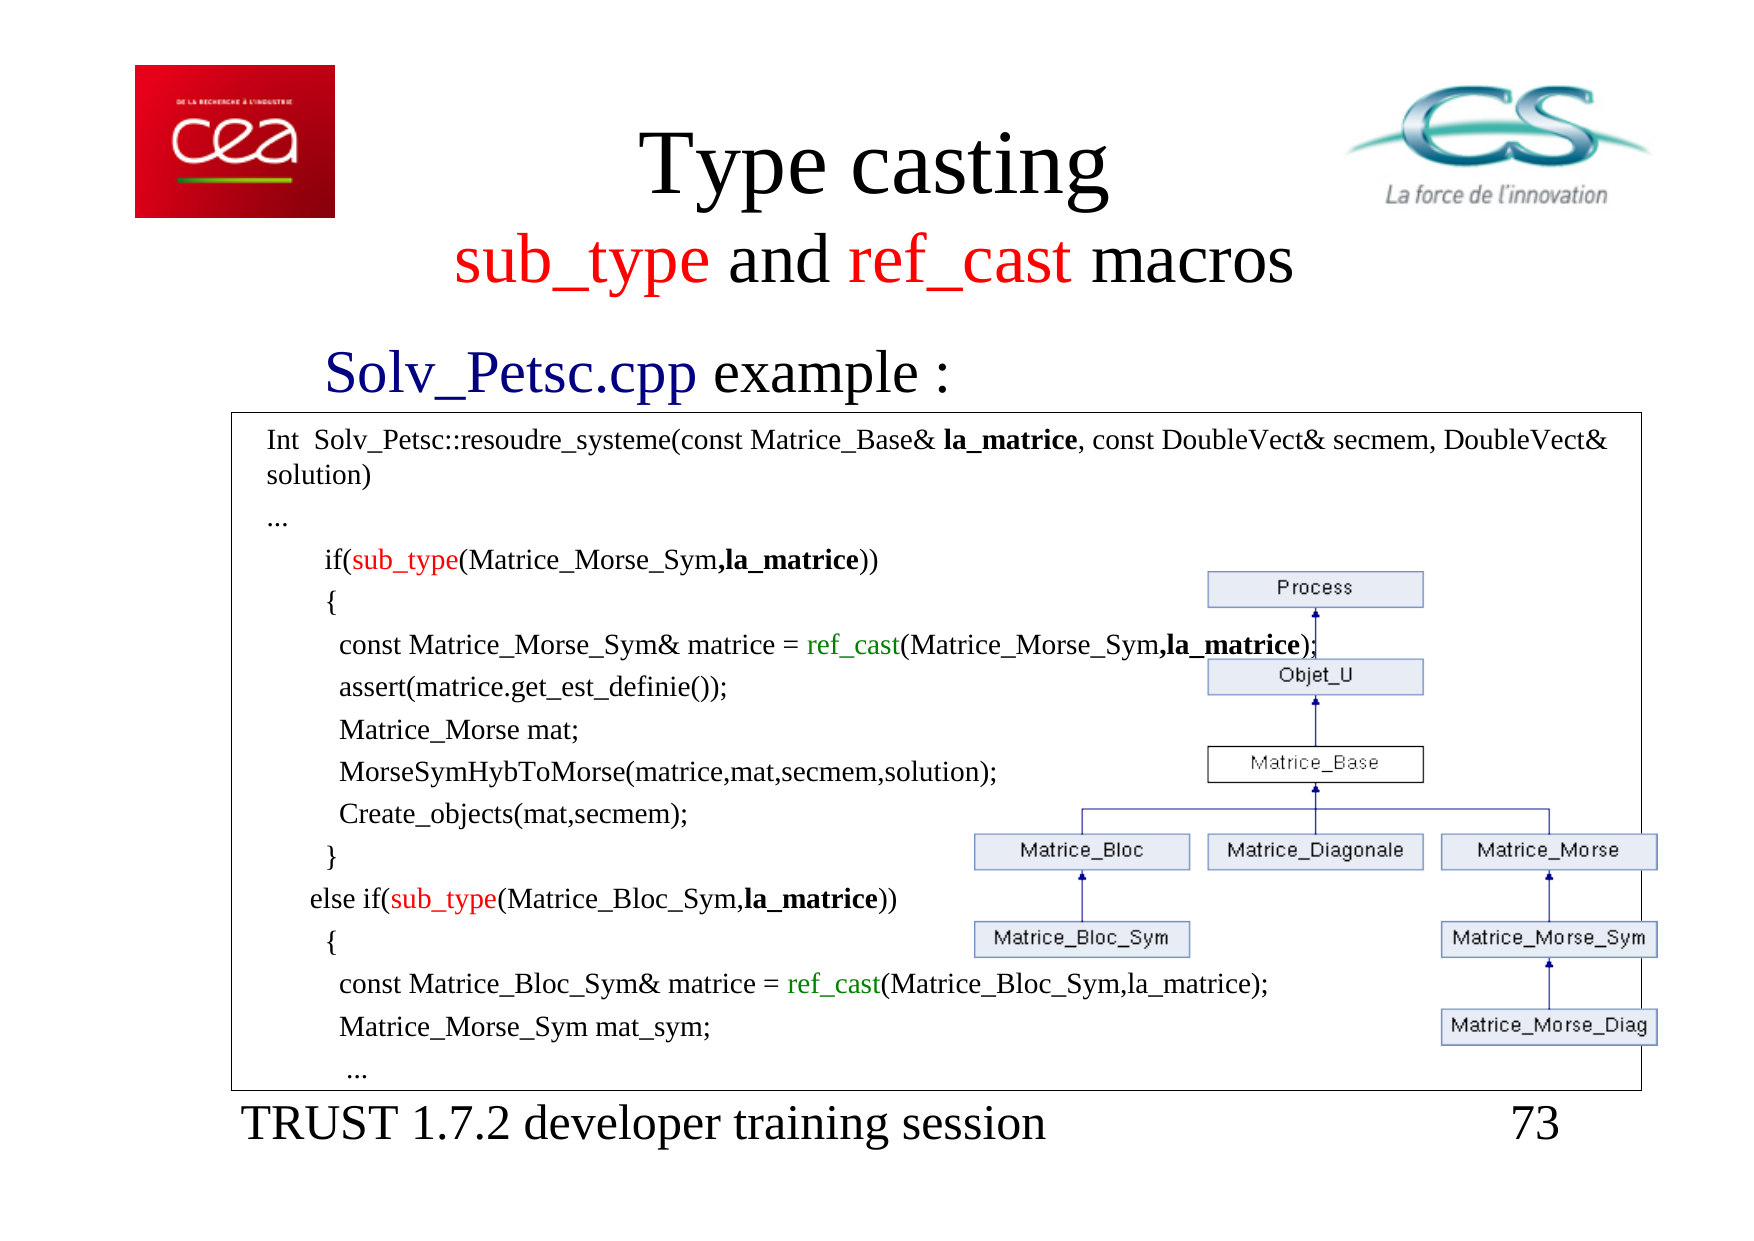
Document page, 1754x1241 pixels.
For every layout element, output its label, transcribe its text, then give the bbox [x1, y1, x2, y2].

picture [1551, 73, 1662, 218]
list Int Solv_Petsc::resoudre_systeme(const Matrice_Base& la_matrice, const DoubleVect& secmem, DoubleVect& solution) ... if(sub_type(Matrice_Morse_Sym,la_matrice)) { const Matrice_Morse_Sym& matrice = ref_cast(Matrice_Morse_Sym,la_matrice); assert(matrice.get_est_definie()); Matrice_Morse mat; MorseSymHybToMorse(matrice,mat,secmem,solution); Create_objects(mat,secmem); } else if(sub_type(Matrice_Bloc_Sym,la_matrice)) { const Matrice_Bloc_Sym& matrice = ref_cast(Matrice_Bloc_Sym,la_matrice); Matrice_Morse_Sym mat_sym; ... [232, 413, 1640, 1090]
list Solv_Petsc.cpp example : [258, 323, 1608, 412]
list Int Solv_Petsc::resoudre_systeme(const Matrice_Base& la_matrice, const DoubleVect& secmem, DoubleVect& solution) ... if(sub_type(Matrice_Morse_Sym,la_matrice)) { const Matrice_Morse_Sym& matrice = ref_cast(Matrice_Morse_Sym,la_matrice); assert(matrice.get_est_definie()); Matrice_Morse mat; MorseSymHybToMorse(matrice,mat,secmem,solution); Create_objects(mat,secmem); } else if(sub_type(Matrice_Bloc_Sym,la_matrice)) { const Matrice_Bloc_Sym& matrice = ref_cast(Matrice_Bloc_Sym,la_matrice); Matrice_Morse_Sym mat_sym; ... [226, 412, 1640, 1095]
picture [974, 571, 1658, 1046]
picture [135, 65, 335, 218]
title Type casting sub_type and ref_cast macros [200, 73, 1551, 324]
